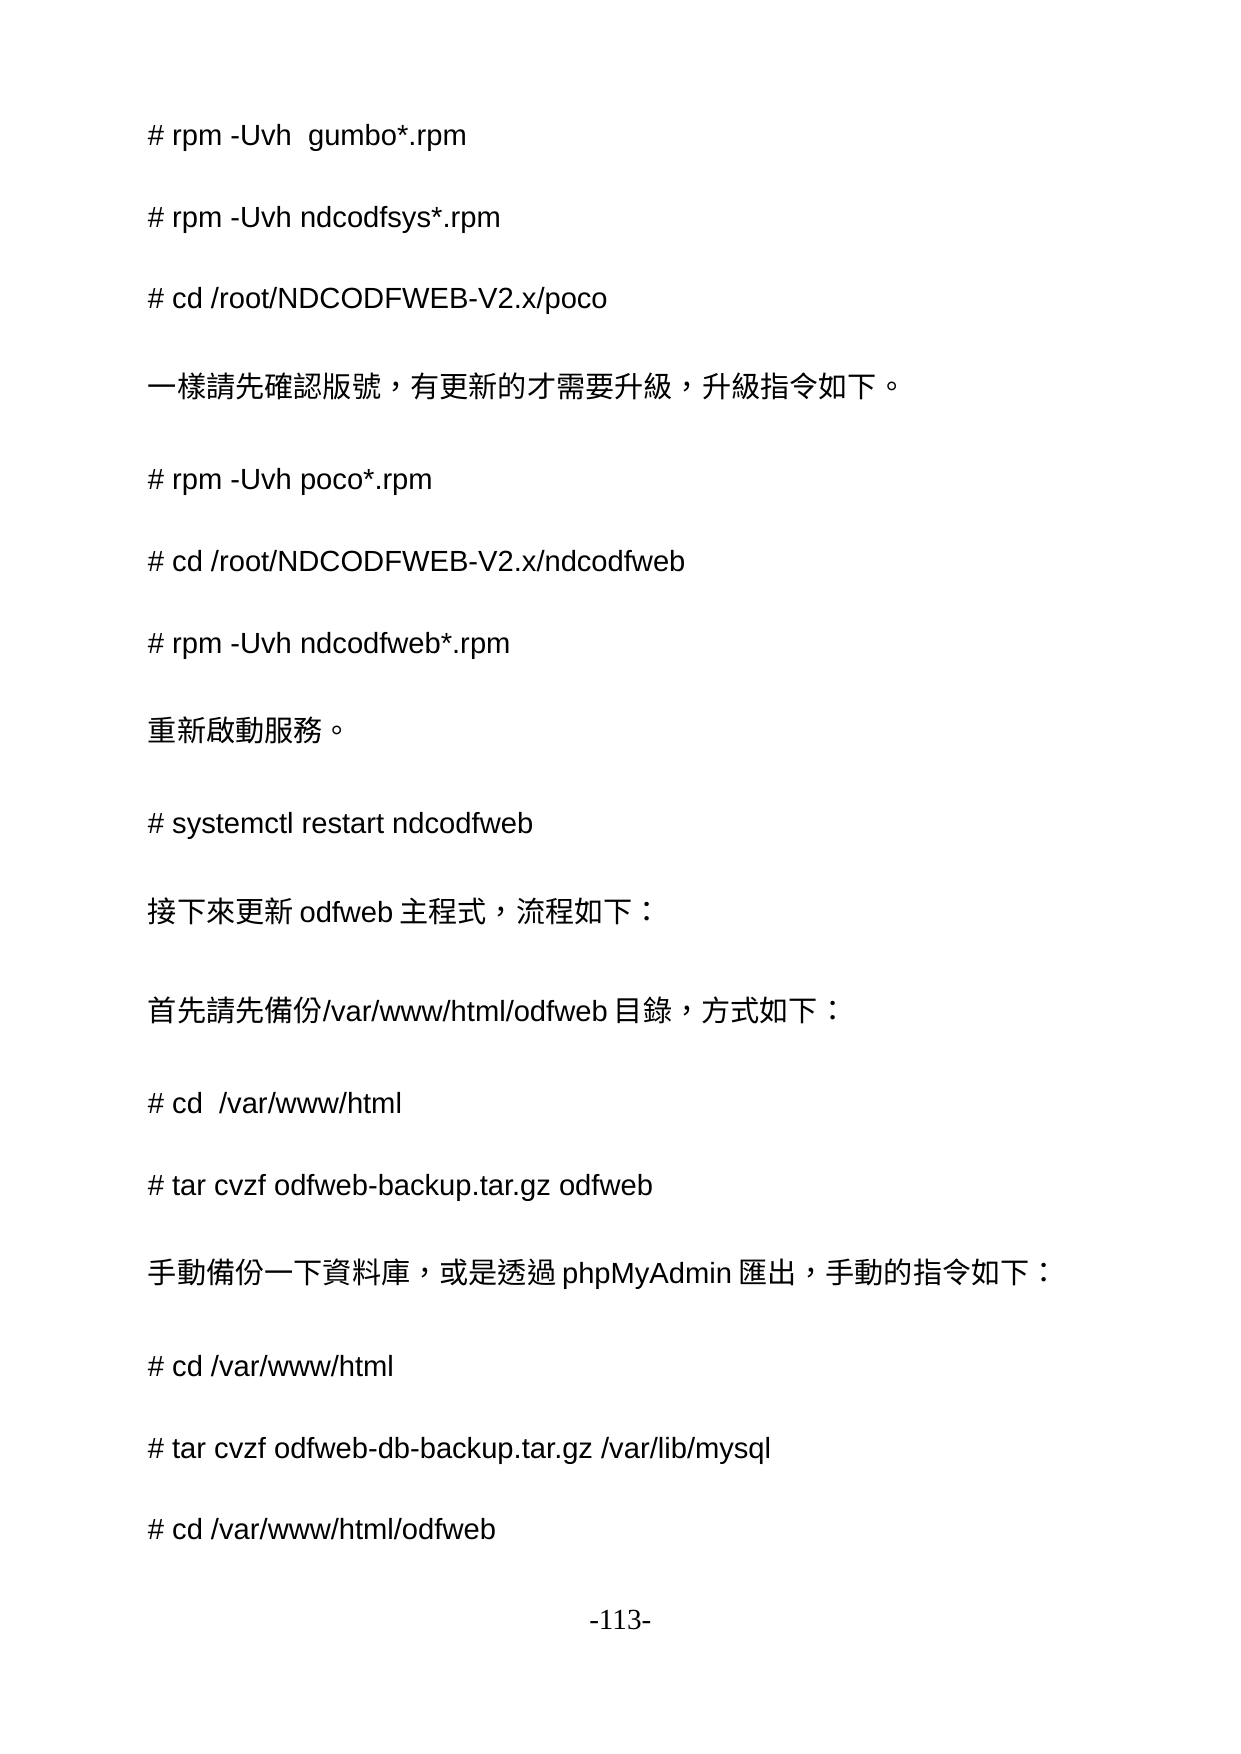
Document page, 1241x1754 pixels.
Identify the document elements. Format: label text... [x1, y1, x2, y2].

text # tar cvzf odfweb-backup.tar.gz odfweb [148, 1168, 1122, 1202]
text # cd /var/www/html/odfweb [148, 1512, 1122, 1546]
text 一樣請先確認版號，有更新的才需要升級，升級指令如下。 [148, 363, 1122, 405]
text 重新啟動服務。 [148, 707, 1122, 749]
text 首先請先備份/var/www/html/odfweb目錄，方式如下： [148, 987, 1122, 1029]
text # rpm -Uvh ndcodfweb*.rpm [148, 626, 1122, 659]
text 手動備份一下資料庫，或是透過phpMyAdmin匯出，手動的指令如下： [148, 1250, 1122, 1292]
text # tar cvzf odfweb-db-backup.tar.gz /var/lib/mysql [148, 1431, 1122, 1464]
text # cd /root/NDCODFWEB-V2.x/ndcodfweb [148, 544, 1122, 577]
text # cd /var/www/html [148, 1086, 1122, 1120]
text # rpm -Uvh ndcodfsys*.rpm [148, 200, 1122, 233]
text # systemctl restart ndcodfweb [148, 806, 1122, 840]
text # rpm -Uvh gumbo*.rpm [148, 118, 1122, 152]
text # rpm -Uvh poco*.rpm [148, 462, 1122, 496]
text # cd /root/NDCODFWEB-V2.x/poco [148, 281, 1122, 315]
text 接下來更新odfweb主程式，流程如下： [148, 888, 1122, 930]
text # cd /var/www/html [148, 1349, 1122, 1382]
